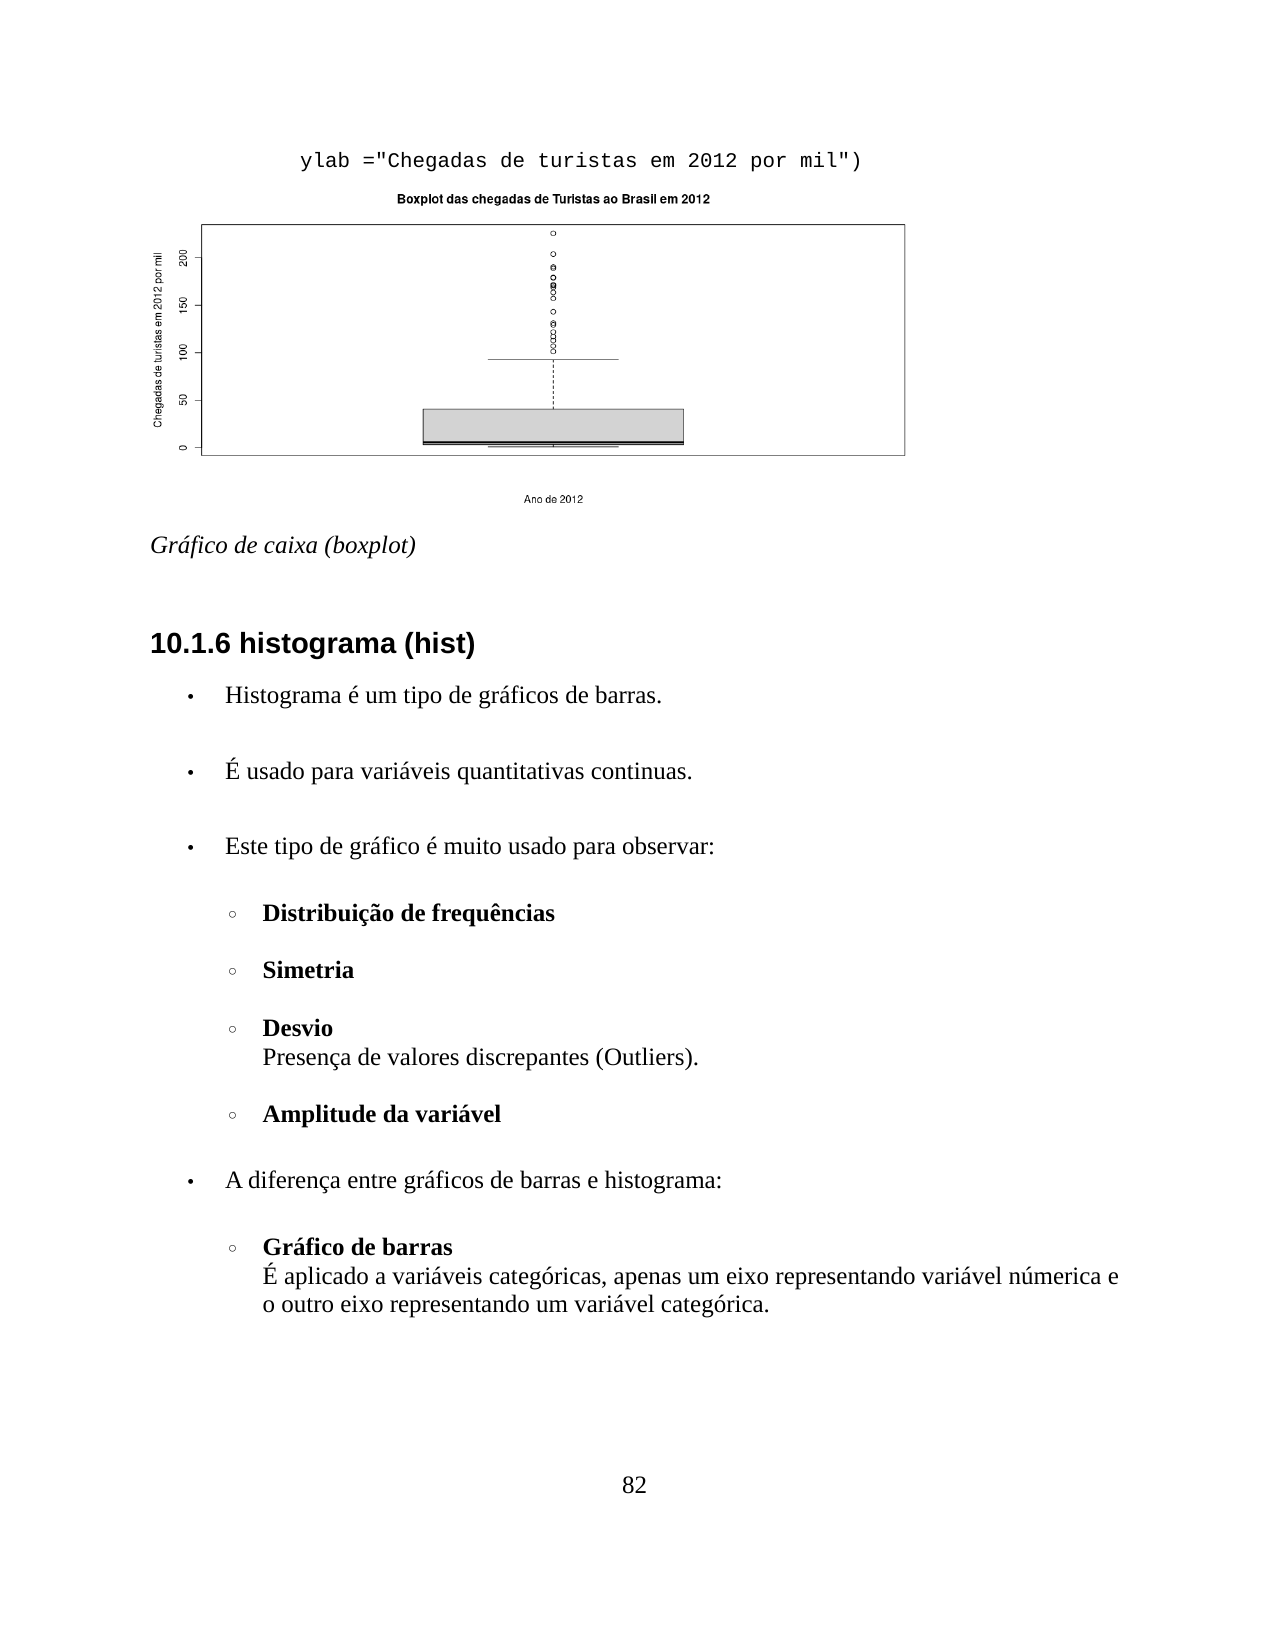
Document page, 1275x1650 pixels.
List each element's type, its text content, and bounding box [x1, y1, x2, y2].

list Histograma é um tipo de gráficos de barras. [187, 681, 1125, 738]
list Este tipo de gráfico é muito usado para observar: [187, 831, 1125, 889]
list Amplitude da variável [225, 1099, 1125, 1157]
list A diferença entre gráficos de barras e histograma: [187, 1166, 1125, 1223]
picture [150, 173, 930, 519]
subtitle 10.1.6 histograma (hist) [150, 626, 1125, 659]
list Distribuição de frequências [225, 898, 1125, 955]
list É usado para variáveis quantitativas continuas. [187, 756, 1125, 813]
text Gráfico de caixa (boxplot) [150, 531, 1125, 559]
list Simetria [225, 955, 1125, 1013]
list ylab ="Chegadas de turistas em 2012 por mil") [187, 150, 1125, 174]
list Gráfico de barras É aplicado a variáveis categóricas, apenas um eixo representando variável númerica e o outro eixo representando um variável categórica. [225, 1232, 1125, 1347]
list Desvio Presença de valores discrepantes (Outliers). [225, 1013, 1125, 1099]
